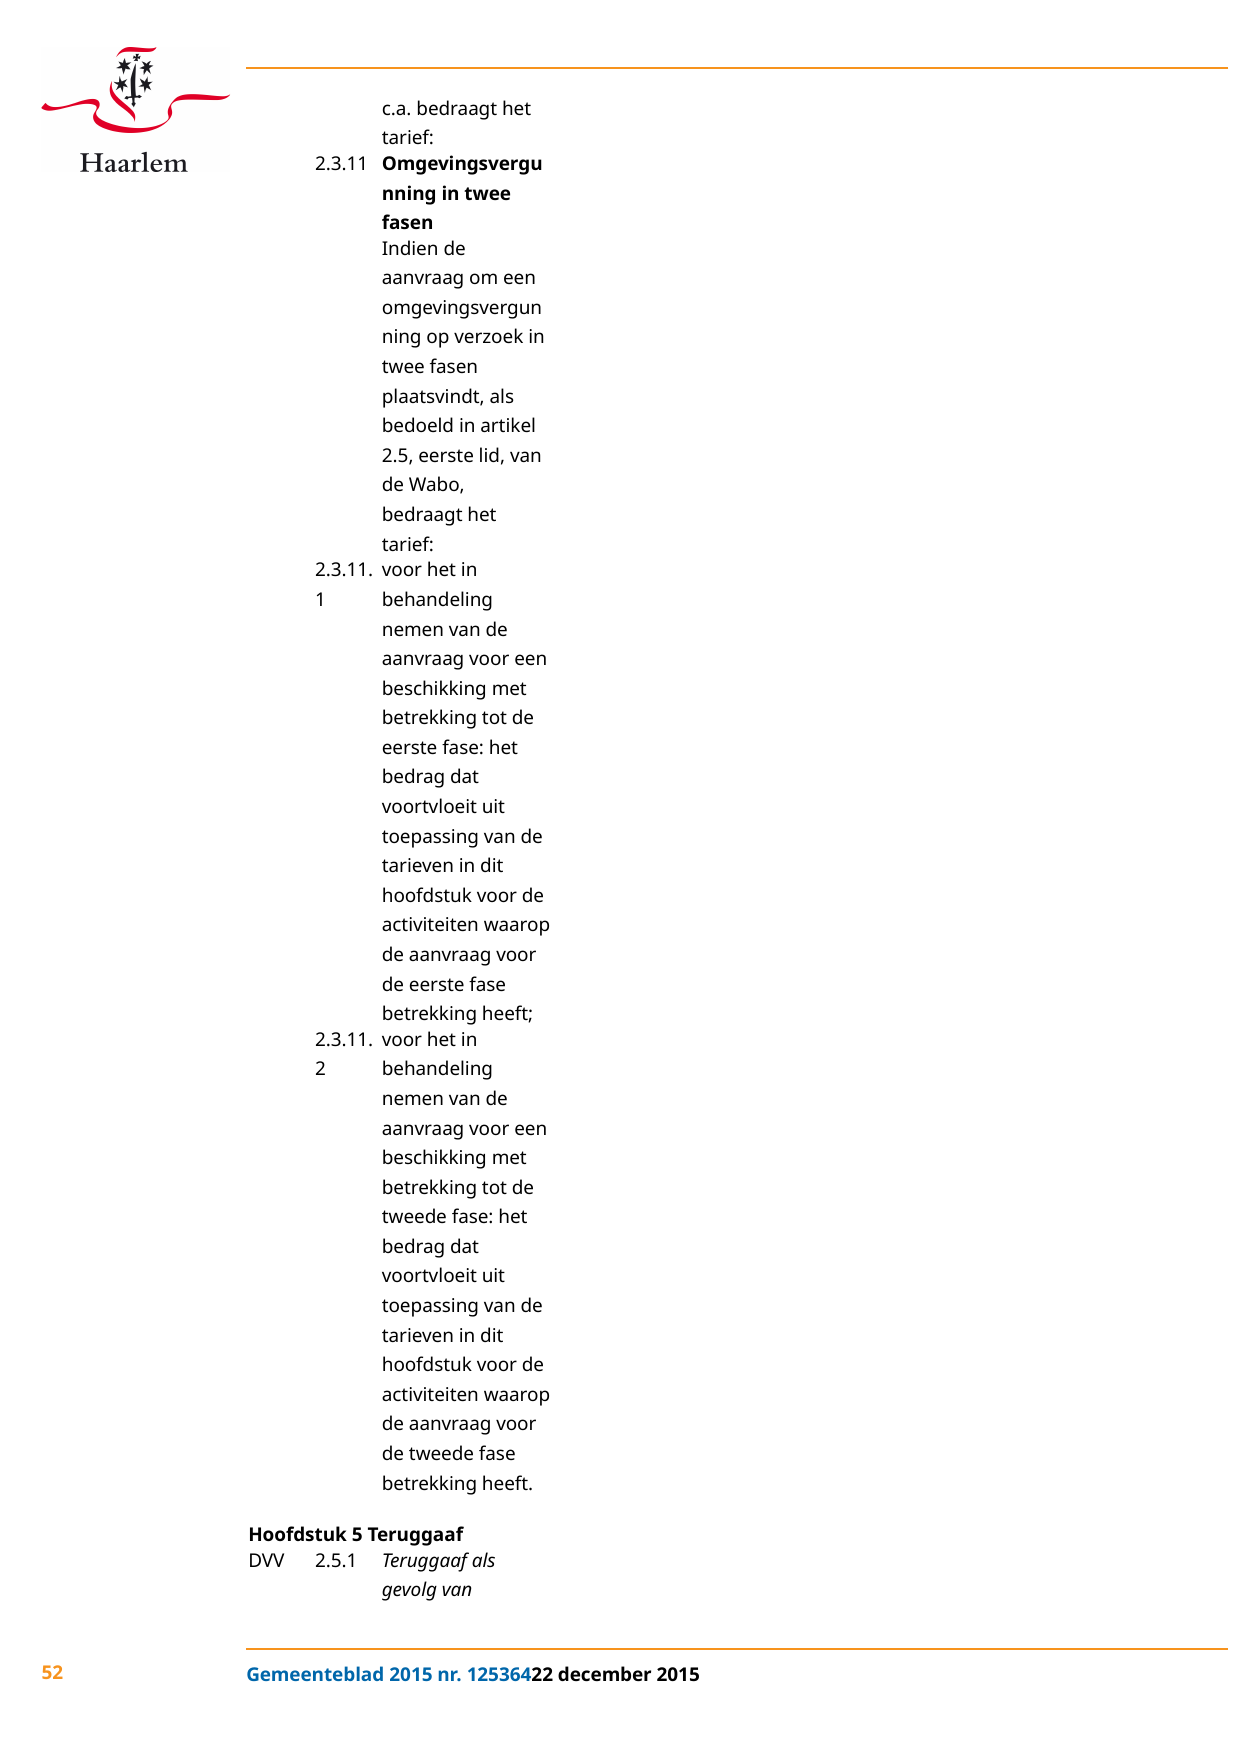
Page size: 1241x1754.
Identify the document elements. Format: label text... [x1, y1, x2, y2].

table_cell [951, 150, 1018, 235]
table_cell [884, 1547, 951, 1602]
table_cell [1085, 235, 1152, 557]
table_cell [1018, 557, 1085, 1026]
table_cell [1018, 1496, 1085, 1521]
table_cell [617, 150, 684, 235]
table_cell Indien de aanvraag om een omgevingsvergunning op verzoek in twee fasen plaatsvindt, als bedoeld in artikel 2.5, eerste lid, van de Wabo, bedraagt het tarief: [382, 235, 550, 557]
table_cell [1085, 1547, 1152, 1602]
picture [41, 47, 231, 172]
table_cell [884, 235, 951, 557]
table_cell [248, 1496, 315, 1521]
table_cell [550, 1026, 617, 1496]
table_cell [884, 1521, 951, 1547]
table_cell [884, 557, 951, 1026]
table_cell [751, 1521, 817, 1547]
table_cell [751, 1547, 817, 1602]
table_cell 2.3.11.1 [315, 557, 382, 1026]
table_cell [684, 235, 751, 557]
table_cell [884, 1026, 951, 1496]
table_cell [818, 557, 884, 1026]
table_cell Hoofdstuk 5 Teruggaaf [248, 1521, 550, 1547]
table_cell [818, 235, 884, 557]
table_cell [751, 235, 817, 557]
table_cell voor het in behandeling nemen van de aanvraag voor een beschikking met betrekking tot de eerste fase: het bedrag dat voortvloeit uit toepassing van de tarieven in dit hoofdstuk voor de activiteiten waarop de aanvraag voor de eerste fase betrekking heeft; [382, 557, 550, 1026]
table_cell [884, 1496, 951, 1521]
table_cell [684, 1521, 751, 1547]
table_cell [1085, 1496, 1152, 1521]
table_cell [1018, 150, 1085, 235]
table_cell [315, 1496, 382, 1521]
table_cell [684, 557, 751, 1026]
table_cell [550, 557, 617, 1026]
table_cell [818, 1521, 884, 1547]
table_cell [1018, 1547, 1085, 1602]
table_cell [884, 150, 951, 235]
table_cell Omgevingsvergunning in twee fasen [382, 150, 550, 235]
table_cell c.a. bedraagt het tarief: [382, 95, 550, 150]
table_cell [684, 1026, 751, 1496]
table_cell [684, 150, 751, 235]
table_cell [751, 150, 817, 235]
table_cell [818, 1496, 884, 1521]
table_cell DVV [248, 1547, 315, 1602]
table_cell [951, 1026, 1018, 1496]
table_cell [248, 235, 315, 557]
table_cell [751, 1026, 817, 1496]
table_cell [951, 1496, 1018, 1521]
table_cell [751, 557, 817, 1026]
table_cell [617, 1026, 684, 1496]
table_cell 2.3.11 [315, 150, 382, 235]
table_cell [951, 1521, 1018, 1547]
table_cell 2.5.1 [315, 1547, 382, 1602]
table_cell [751, 95, 817, 150]
table_cell [884, 95, 951, 150]
table_cell [951, 557, 1018, 1026]
table_cell [818, 1547, 884, 1602]
table_cell [382, 1496, 550, 1521]
table_cell [617, 1496, 684, 1521]
table_cell [315, 235, 382, 557]
table_cell [1018, 1521, 1085, 1547]
table_cell [617, 1521, 684, 1547]
table_cell [684, 1496, 751, 1521]
table_cell [550, 150, 617, 235]
table_cell [818, 150, 884, 235]
table_cell [684, 95, 751, 150]
table_cell [1085, 1521, 1152, 1547]
table_cell [617, 1547, 684, 1602]
table_cell [550, 1547, 617, 1602]
table_cell [1085, 1026, 1152, 1496]
table_cell [1018, 95, 1085, 150]
table_cell [1018, 1026, 1085, 1496]
table_cell [617, 95, 684, 150]
table_cell [315, 95, 382, 150]
table_cell [248, 557, 315, 1026]
table_cell [818, 95, 884, 150]
table_cell [818, 1026, 884, 1496]
table_cell [751, 1496, 817, 1521]
table_cell [248, 95, 315, 150]
table_cell [951, 235, 1018, 557]
table_cell [617, 235, 684, 557]
table_cell [550, 95, 617, 150]
table_cell 2.3.11.2 [315, 1026, 382, 1496]
table_cell [951, 1547, 1018, 1602]
table_cell [550, 1496, 617, 1521]
table_cell [617, 557, 684, 1026]
table_cell [1085, 95, 1152, 150]
table_cell [248, 1026, 315, 1496]
table_cell [1085, 150, 1152, 235]
table_cell [550, 235, 617, 557]
table_cell voor het in behandeling nemen van de aanvraag voor een beschikking met betrekking tot de tweede fase: het bedrag dat voortvloeit uit toepassing van de tarieven in dit hoofdstuk voor de activiteiten waarop de aanvraag voor de tweede fase betrekking heeft. [382, 1026, 550, 1496]
table_cell [248, 150, 315, 235]
table_cell [1085, 557, 1152, 1026]
table_cell [951, 95, 1018, 150]
table_cell [550, 1521, 617, 1547]
table_cell Teruggaaf als gevolg van [382, 1547, 550, 1602]
table_cell [684, 1547, 751, 1602]
table_cell [1018, 235, 1085, 557]
